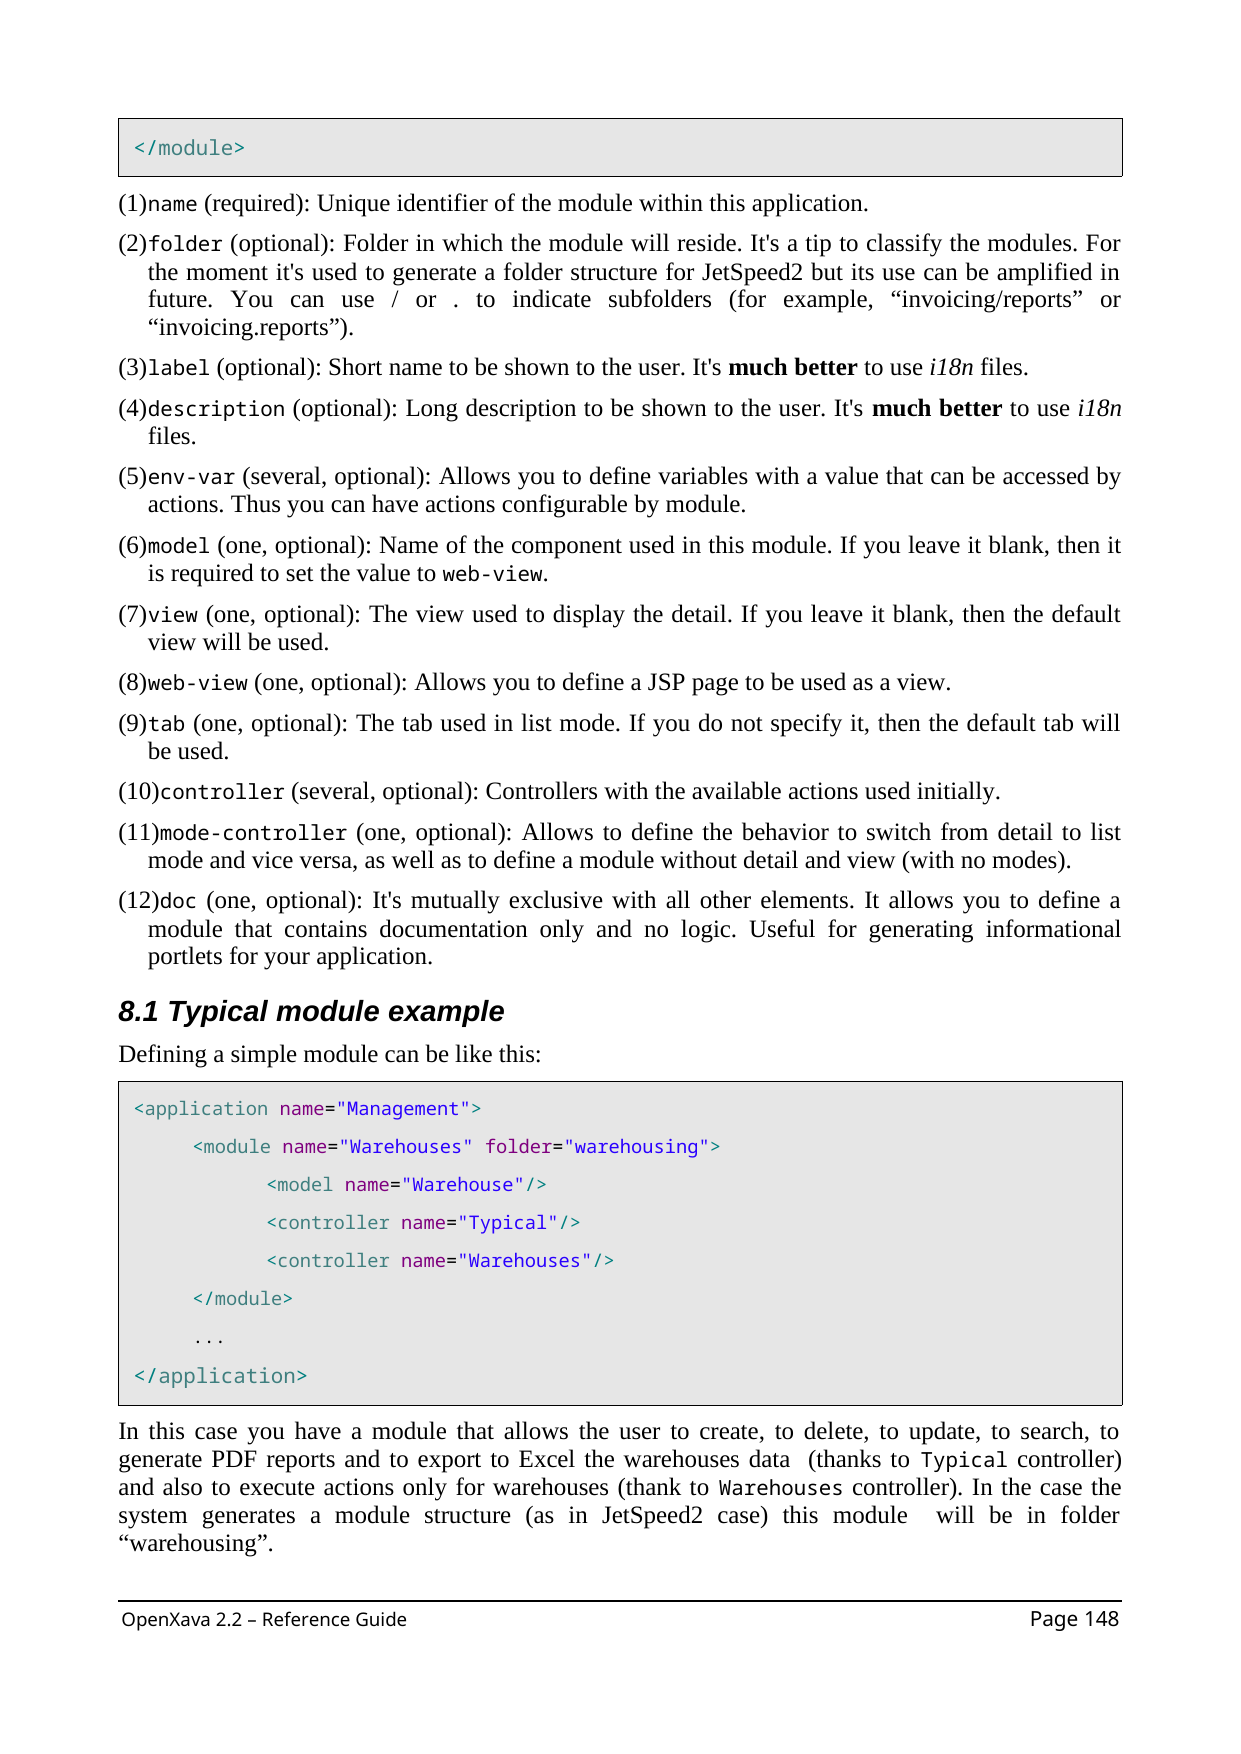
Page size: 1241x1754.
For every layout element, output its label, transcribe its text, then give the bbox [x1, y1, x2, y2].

text In this case you have a module that allows the user to create, to delete, to update, to search, to generate PDF reports and to export to Excel the warehouses data (thanks to Typical controller) and also to execute actions only for warehouses (thank to Warehouses controller). In the case the system generates a module structure (as in JetSpeed2 case) this module will be in folder “warehousing”. [118, 1417, 1122, 1557]
list tab (one, optional): The tab used in list mode. If you do not specify it, then the default tab will be used. [118, 709, 1122, 765]
list description (optional): Long description to be shown to the user. It's much better to use i18n files. [118, 394, 1122, 450]
text ... [119, 1309, 1122, 1347]
text Defining a simple module can be like this: [118, 1040, 1122, 1068]
text <model name="Warehouse"/> [119, 1157, 1122, 1195]
subtitle Typical module example [118, 995, 1122, 1028]
text <controller name="Typical"/> [119, 1195, 1122, 1233]
list controller (several, optional): Controllers with the available actions used initially. [118, 777, 1122, 806]
list label (optional): Short name to be shown to the user. It's much better to use i18n files. [118, 353, 1122, 381]
text <application name="Management"> [119, 1082, 1122, 1119]
list model (one, optional): Name of the component used in this module. If you leave it blank, then it is required to set the value to web-view. [118, 531, 1122, 587]
list env-var (several, optional): Allows you to define variables with a value that can be accessed by actions. Thus you can have actions configurable by module. [118, 462, 1122, 518]
text </application> [119, 1347, 1122, 1405]
list mode-controller (one, optional): Allows to define the behavior to switch from detail to list mode and vice versa, as well as to define a module without detail and view (with no modes). [118, 818, 1122, 874]
list folder (optional): Folder in which the module will reside. It's a tip to classify the modules. For the moment it's used to generate a folder structure for JetSpeed2 but its use can be amplified in future. You can use / or . to indicate subfolders (for example, “invoicing/reports” or “invoicing.reports”). [118, 229, 1122, 341]
list web-view (one, optional): Allows you to define a JSP page to be used as a view. [118, 668, 1122, 696]
text </module> [119, 119, 1122, 176]
list view (one, optional): The view used to display the detail. If you leave it blank, then the default view will be used. [118, 600, 1122, 656]
text <module name="Warehouses" folder="warehousing"> [119, 1119, 1122, 1157]
text <controller name="Warehouses"/> [119, 1233, 1122, 1271]
list doc (one, optional): It's mutually exclusive with all other elements. It allows you to define a module that contains documentation only and no logic. Useful for generating informational portlets for your application. [118, 887, 1122, 970]
text </module> [119, 1271, 1122, 1309]
list name (required): Unique identifier of the module within this application. [118, 189, 1122, 217]
